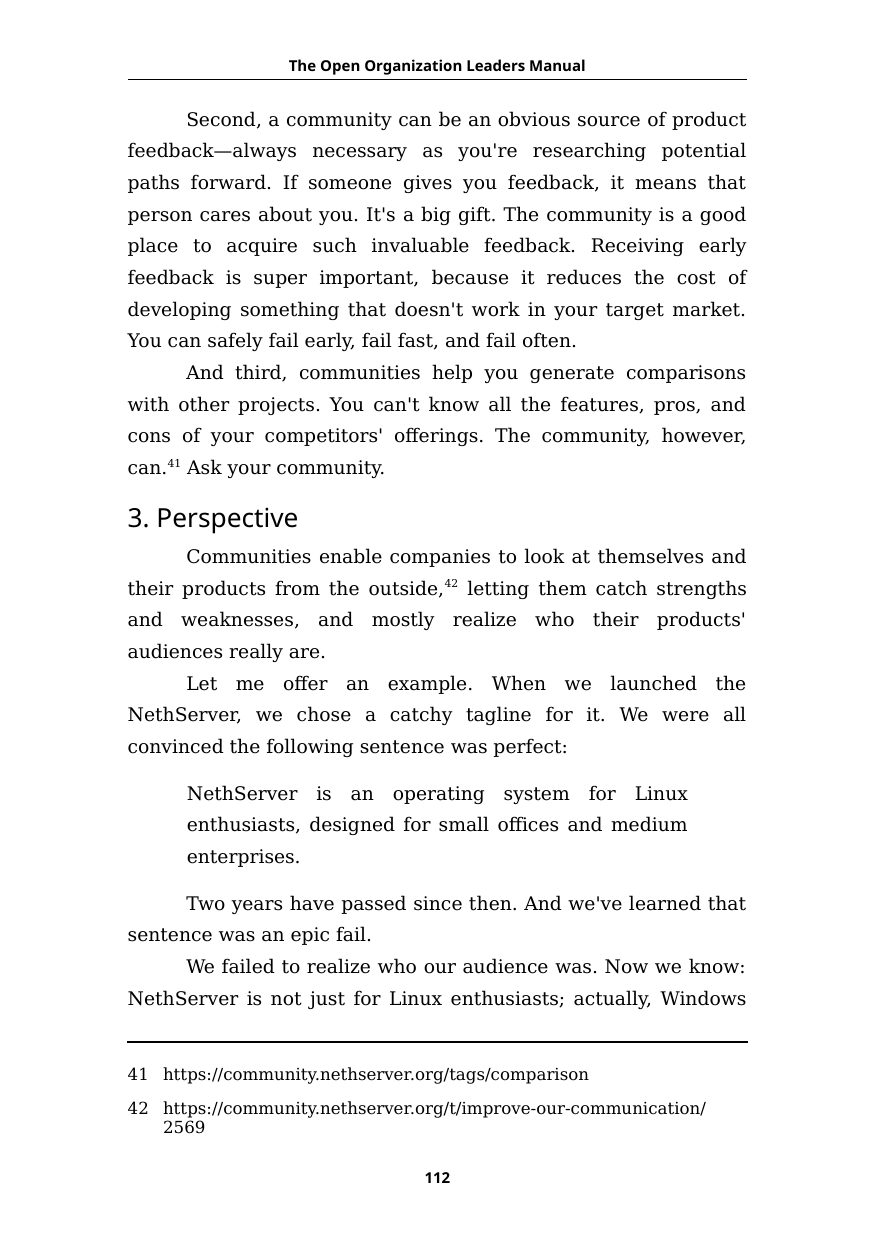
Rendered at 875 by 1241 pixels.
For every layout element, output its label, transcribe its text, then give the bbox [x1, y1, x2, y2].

text Two years have passed since then. And we've learned that sentence was an epic fail. [127, 893, 747, 946]
text https://community.nethserver.org/tags/comparison [127, 1064, 747, 1084]
text We failed to realize who our audience was. Now we know: NethServer is not just for Linux enthusiasts; actually, Windows [127, 956, 747, 1009]
text Let me offer an example. When we launched the NethServer, we chose a catchy tagline for it. We were all convinced the following sentence was perfect: [127, 673, 747, 758]
text NethServer is an operating system for Linux enthusiasts, designed for small offices and medium enterprises. [187, 783, 688, 868]
text https://community.nethserver.org/t/improve-our-communication/2569 [127, 1099, 747, 1138]
text And third, communities help you generate comparisons with other projects. You can't know all the features, pros, and cons of your competitors' offerings. The community, however, can. Ask your community. [127, 362, 747, 479]
text Communities enable companies to look at themselves and their products from the outside, letting them catch strengths and weaknesses, and mostly realize who their products' audiences really are. [127, 546, 747, 663]
subtitle 3. Perspective [127, 504, 747, 534]
text Second, a community can be an obvious source of product feedback—always necessary as you're researching potential paths forward. If someone gives you feedback, it means that person cares about you. It's a big gift. The community is a good place to acquire such invaluable feedback. Receiving early feedback is super important, because it reduces the cost of developing something that doesn't work in your target market. You can safely fail early, fail fast, and fail often. [127, 109, 747, 352]
